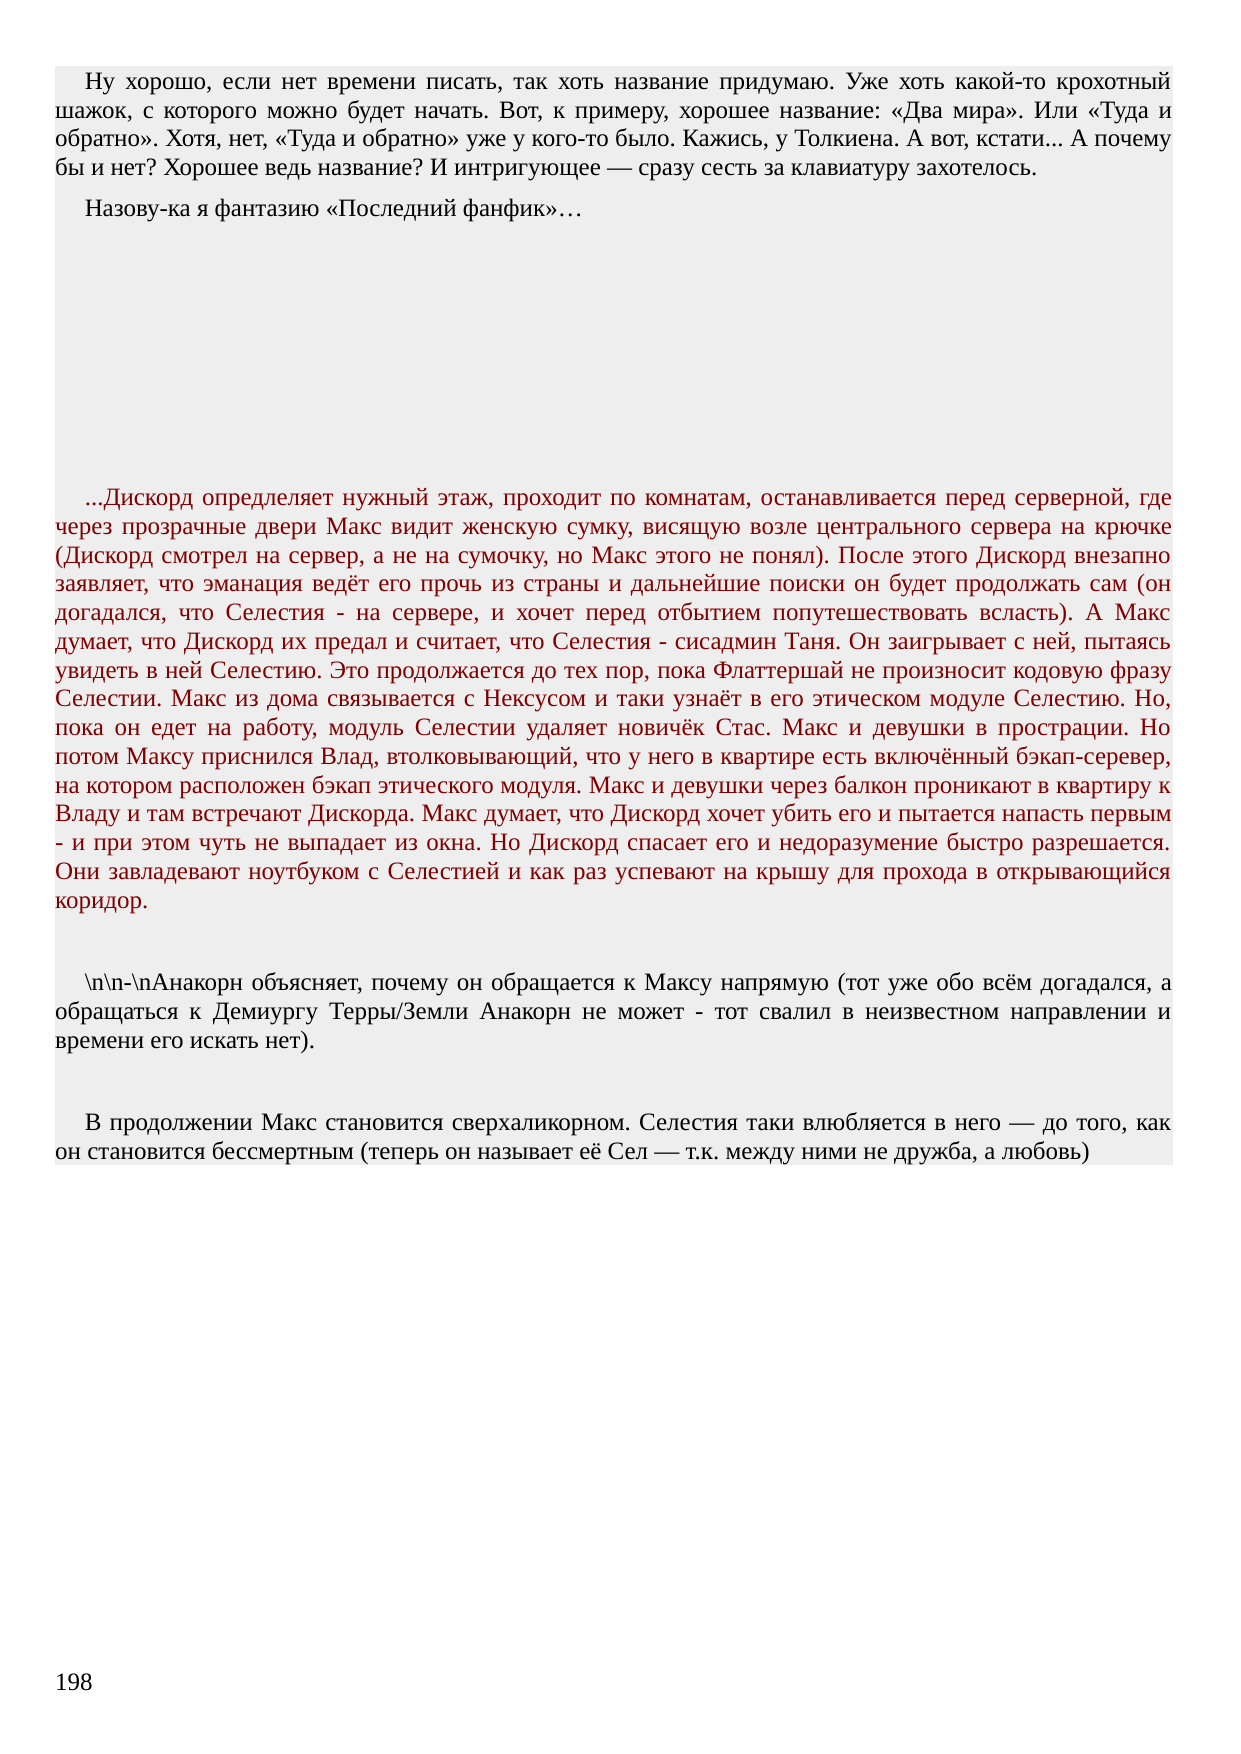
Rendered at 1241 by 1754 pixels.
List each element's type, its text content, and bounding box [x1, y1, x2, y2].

text ...Дискорд опредлеляет нужный этаж, проходит по комнатам, останавливается перед серверной, где через прозрачные двери Макс видит женскую сумку, висящую возле центрального сервера на крючке (Дискорд смотрел на сервер, а не на сумочку, но Макс этого не понял). После этого Дискорд внезапно заявляет, что эманация ведёт его прочь из страны и дальнейшие поиски он будет продолжать сам (он догадался, что Селестия - на сервере, и хочет перед отбытием попутешествовать всласть). А Макс думает, что Дискорд их предал и считает, что Селестия - сисадмин Таня. Он заигрывает с ней, пытаясь увидеть в ней Селестию. Это продолжается до тех пор, пока Флаттершай не произносит кодовую фразу Селестии. Макс из дома связывается с Нексусом и таки узнаёт в его этическом модуле Селестию. Но, пока он едет на работу, модуль Селестии удаляет новичёк Стас. Макс и девушки в прострации. Но потом Максу приснился Влад, втолковывающий, что у него в квартире есть включённый бэкап-серевер, на котором расположен бэкап этического модуля. Макс и девушки через балкон проникают в квартиру к Владу и там встречают Дискорда. Макс думает, что Дискорд хочет убить его и пытается напасть первым - и при этом чуть не выпадает из окна. Но Дискорд спасает его и недоразумение быстро разрешается. Они завладевают ноутбуком с Селестией и как раз успевают на крышу для прохода в открывающийся коридор. [55, 482, 1173, 913]
text В продолжении Макс становится сверхаликорном. Селестия таки влюбляется в него — до того, как он становится бессмертным (теперь он называет её Сел — т.к. между ними не дружба, а любовь) [55, 1107, 1173, 1165]
text Назову-ка я фантазию «Последний фанфик»… [55, 193, 1173, 222]
text \n\n-\nАнакорн объясняет, почему он обращается к Максу напрямую (тот уже обо всём догадался, а обращаться к Демиургу Терры/Земли Анакорн не может - тот свалил в неизвестном направлении и времени его искать нет). [55, 967, 1173, 1053]
text Ну хорошо, если нет времени писать, так хоть название придумаю. Уже хоть какой-то крохотный шажок, с которого можно будет начать. Вот, к примеру, хорошее название: «Два мира». Или «Туда и обратно». Хотя, нет, «Туда и обратно» уже у кого-то было. Кажись, у Толкиена. А вот, кстати... А почему бы и нет? Хорошее ведь название? И интригующее — сразу сесть за клавиатуру захотелось. [55, 66, 1173, 181]
